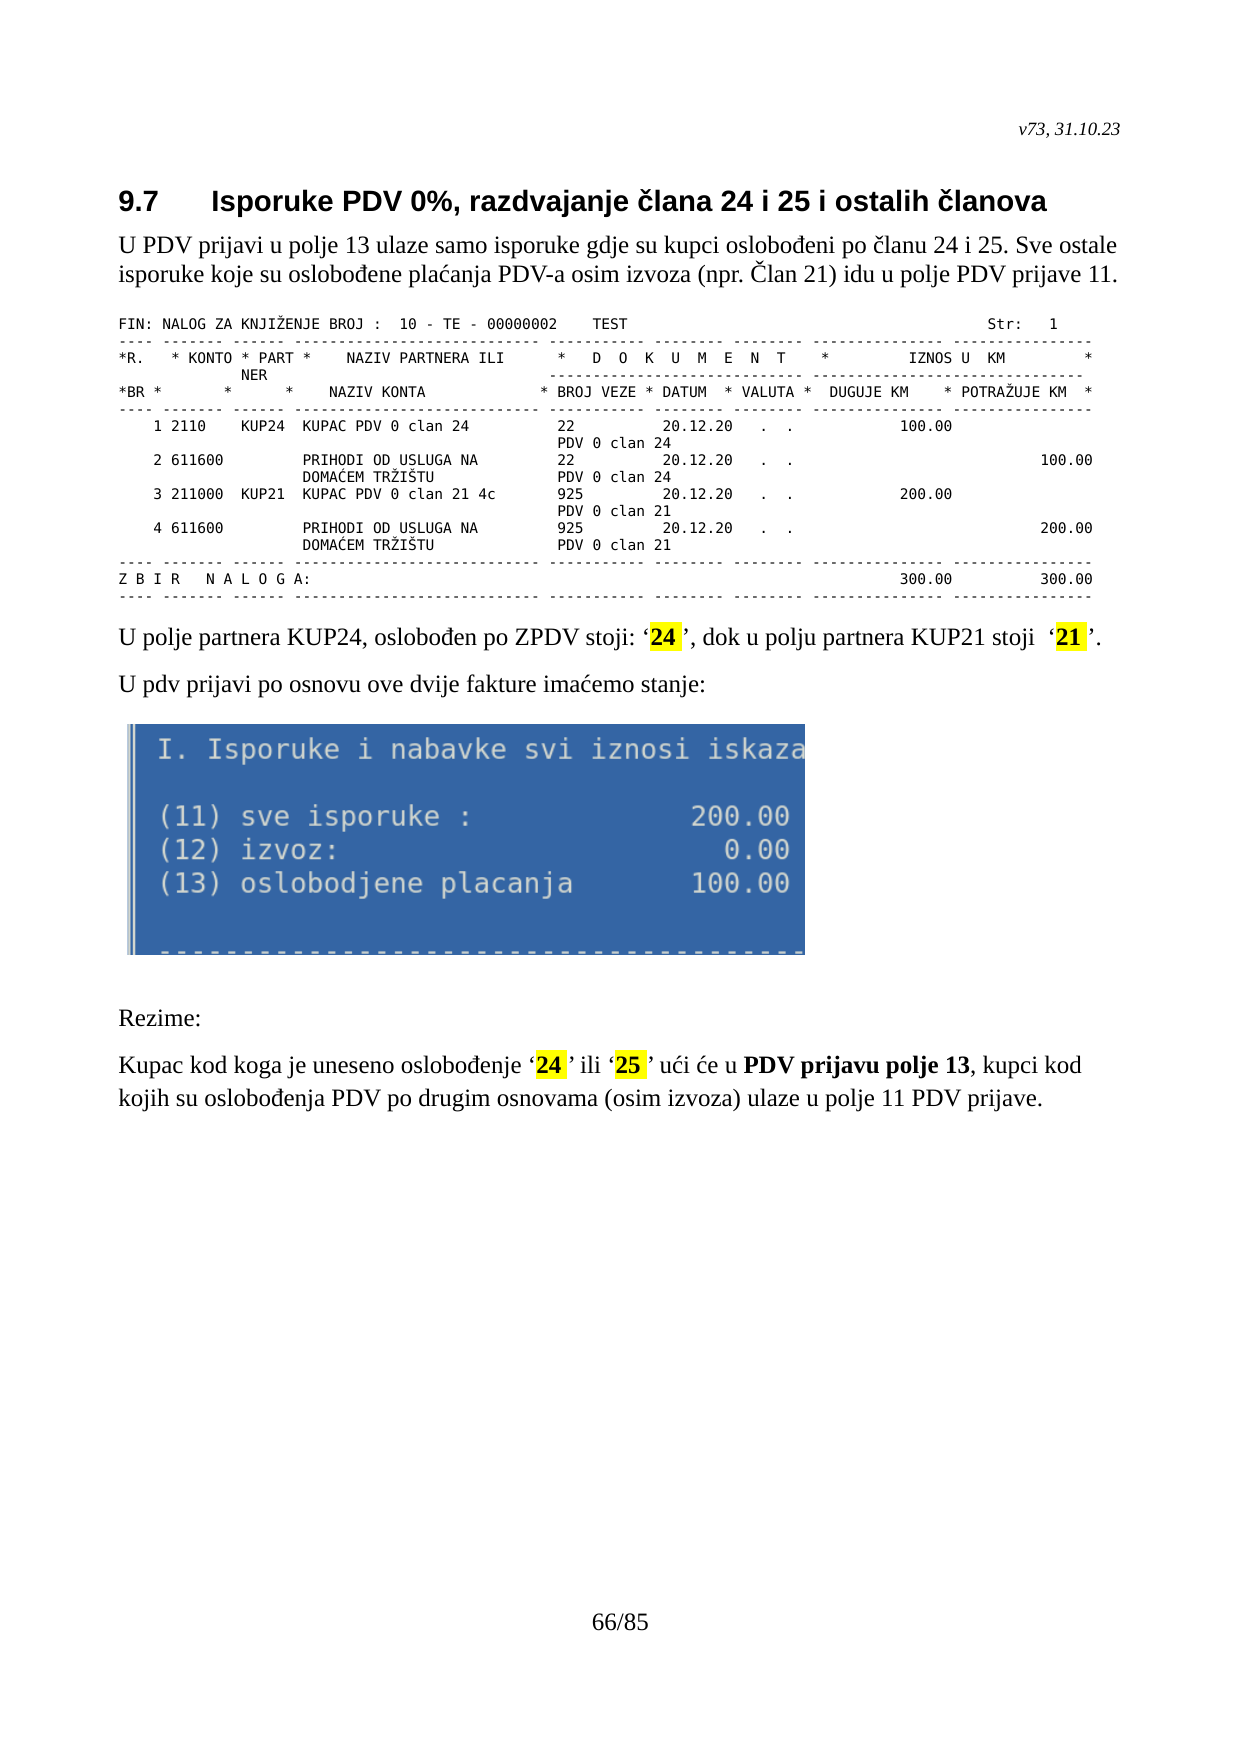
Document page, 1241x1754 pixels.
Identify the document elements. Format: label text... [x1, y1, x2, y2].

text ---- ------- ------ ---------------------------- ----------- -------- -------- --------------- ---------------- [118, 588, 1122, 605]
text U pdv prijavi po osnovu ove dvije fakture imaćemo stanje: [118, 669, 1122, 698]
text 1 2110 KUP24 KUPAC PDV 0 clan 24 22 20.12.20 . . 100.00 [118, 418, 1122, 435]
text PDV 0 clan 21 [118, 503, 1122, 520]
text DOMAĆEM TRŽIŠTU PDV 0 clan 21 [118, 537, 1122, 554]
text ---- ------- ------ ---------------------------- ----------- -------- -------- --------------- ---------------- [118, 333, 1122, 350]
text ---- ------- ------ ---------------------------- ----------- -------- -------- --------------- ---------------- [118, 554, 1122, 571]
text 2 611600 PRIHODI OD USLUGA NA 22 20.12.20 . . 100.00 [118, 452, 1122, 469]
subtitle Isporuke PDV 0%, razdvajanje člana 24 i 25 i ostalih članova [118, 184, 1122, 217]
text Z B I R N A L O G A: 300.00 300.00 [118, 571, 1122, 588]
text PDV 0 clan 24 [118, 435, 1122, 452]
text 4 611600 PRIHODI OD USLUGA NA 925 20.12.20 . . 200.00 [118, 520, 1122, 537]
text DOMAĆEM TRŽIŠTU PDV 0 clan 24 [118, 469, 1122, 486]
text Kupac kod koga je uneseno oslobođenje ‘24 ’ ili ‘25 ’ ući će u PDV prijavu polje 13, kupci kod kojih su oslobođenja PDV po drugim osnovama (osim izvoza) ulaze u polje 11 PDV prijave. [118, 1050, 1122, 1112]
text *BR * * * NAZIV KONTA * BROJ VEZE * DATUM * VALUTA * DUGUJE KM * POTRAŽUJE KM * [118, 384, 1122, 401]
text FIN: NALOG ZA KNJIŽENJE BROJ : 10 - TE - 00000002 TEST Str: 1 [118, 316, 1122, 333]
text U polje partnera KUP24, oslobođen po ZPDV stoji: ‘24 ’, dok u polju partnera KUP21 stoji ‘21 ’. [118, 622, 1122, 651]
text *R. * KONTO * PART * NAZIV PARTNERA ILI * D O K U M E N T * IZNOS U KM * [118, 350, 1122, 367]
text 3 211000 KUP21 KUPAC PDV 0 clan 21 4c 925 20.12.20 . . 200.00 [118, 486, 1122, 503]
picture [127, 724, 805, 955]
text NER ----------------------------- ------------------------------- [118, 367, 1122, 384]
text U PDV prijavi u polje 13 ulaze samo isporuke gdje su kupci oslobođeni po članu 24 i 25. Sve ostale isporuke koje su oslobođene plaćanja PDV-a osim izvoza (npr. Član 21) idu u polje PDV prijave 11. [118, 230, 1122, 287]
text Rezime: [118, 1003, 1122, 1031]
text ---- ------- ------ ---------------------------- ----------- -------- -------- --------------- ---------------- [118, 401, 1122, 418]
